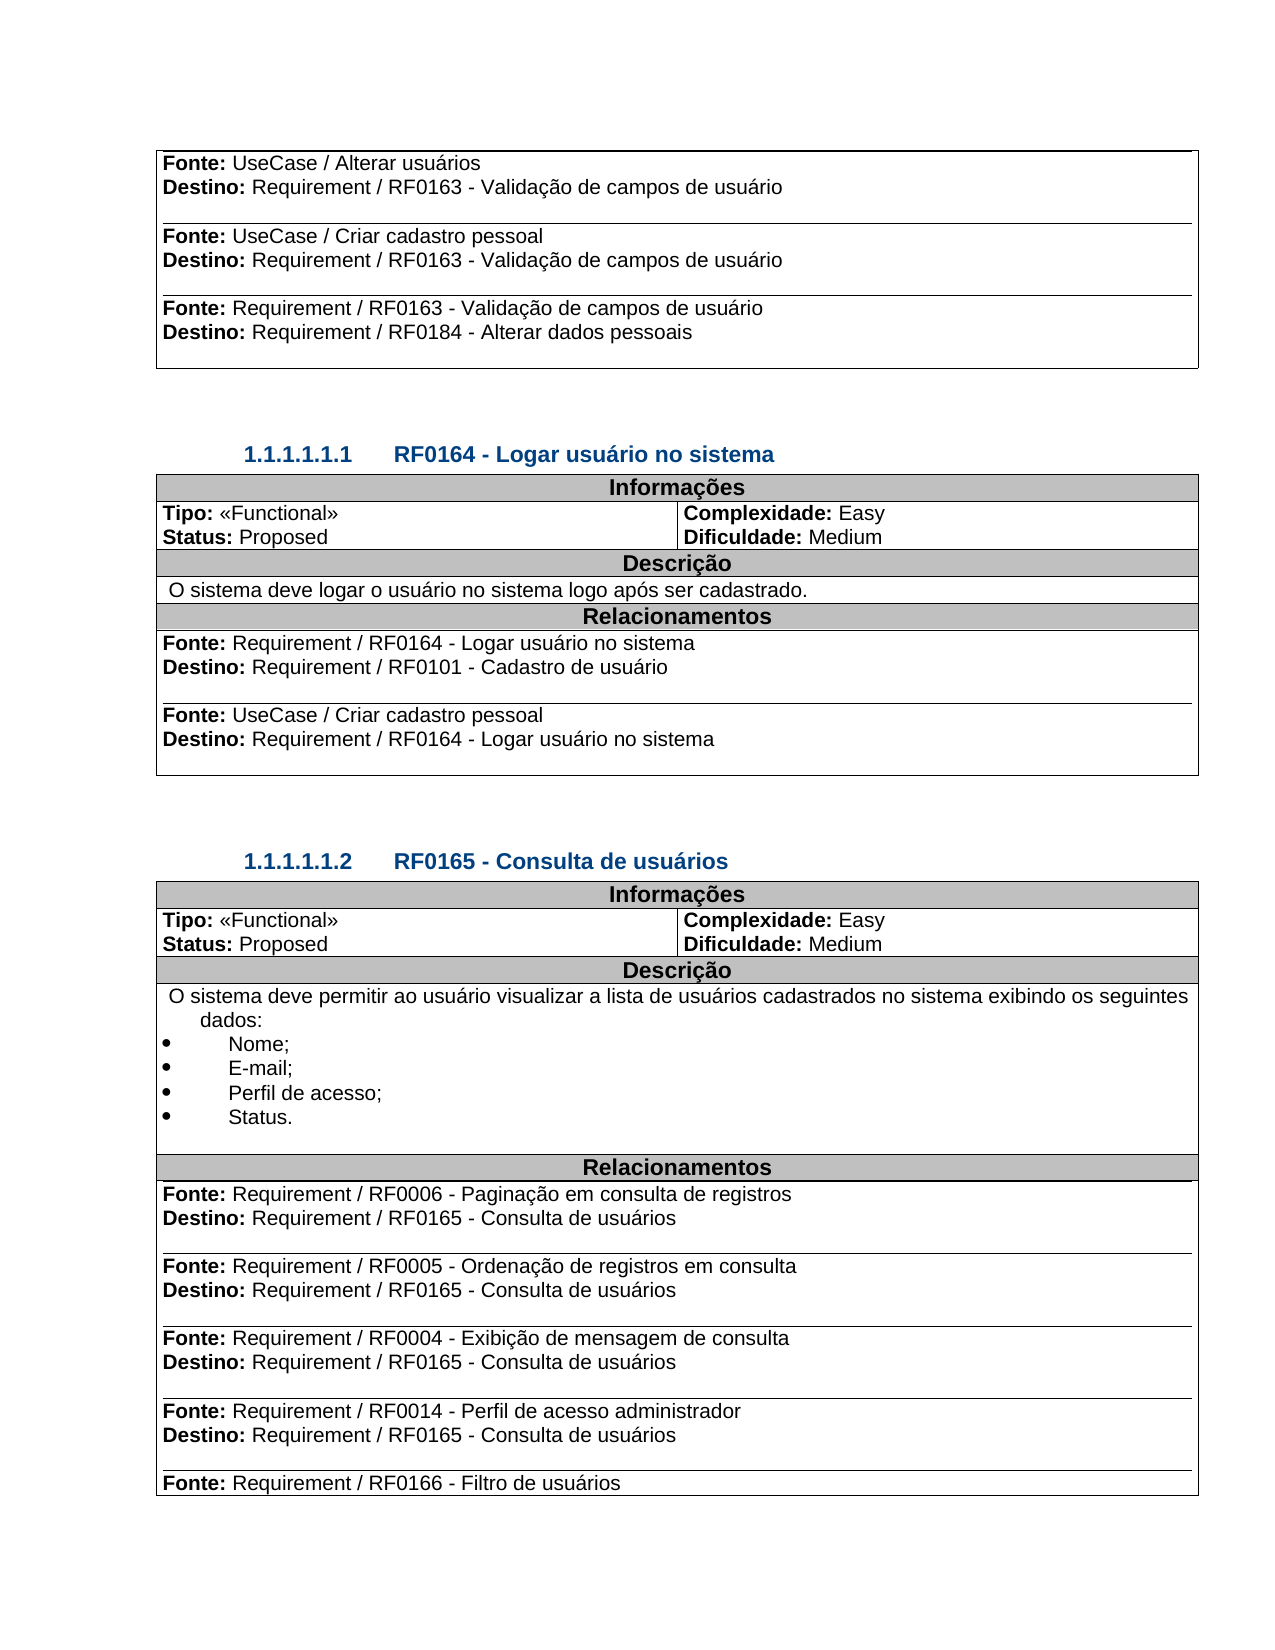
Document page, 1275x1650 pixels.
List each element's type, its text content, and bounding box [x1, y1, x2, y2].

table_header Informações [157, 882, 1198, 908]
table_cell [157, 631, 1198, 775]
table_cell Fonte: Requirement / RF0163 - Validação de campos de usuário Destino: Requirement / RF0184 - Alterar dados pessoais [163, 296, 1192, 368]
table_cell [1192, 151, 1198, 368]
table_cell Complexidade: Easy Dificuldade: Medium [678, 502, 1198, 549]
table_cell Fonte: UseCase / Criar cadastro pessoal Destino: Requirement / RF0163 - Validação de campos de usuário [163, 224, 1192, 295]
subtitle RF0165 - Consulta de usuários [244, 848, 1125, 875]
table_header Informações [157, 475, 1198, 501]
table_header Fonte: Requirement / RF0006 - Paginação em consulta de registros Destino: Requirement / RF0165 - Consulta de usuários [163, 1182, 1192, 1253]
table_cell Descrição [157, 957, 1198, 983]
table_cell [157, 1181, 163, 1495]
table_cell Fonte: UseCase / Alterar usuários Destino: Requirement / RF0163 - Validação de campos de usuário [163, 152, 1192, 223]
table_cell Fonte: UseCase / Criar cadastro pessoal Destino: Requirement / RF0164 - Logar usuário no sistema [163, 704, 1192, 775]
table_cell Fonte: Requirement / RF0004 - Exibição de mensagem de consulta Destino: Requirement / RF0165 - Consulta de usuários [163, 1327, 1192, 1398]
table_cell O sistema deve permitir ao usuário visualizar a lista de usuários cadastrados no sistema exibindo os seguintes dados: Nome; E-mail; Perfil de acesso; Status. [157, 984, 1198, 1153]
table_cell [1192, 1181, 1198, 1495]
table_cell [157, 151, 163, 368]
subtitle RF0164 - Logar usuário no sistema [244, 441, 1125, 468]
table_cell Fonte: Requirement / RF0166 - Filtro de usuários [163, 1471, 1192, 1495]
table_cell Complexidade: Easy Dificuldade: Medium [678, 909, 1198, 956]
table_cell O sistema deve logar o usuário no sistema logo após ser cadastrado. [157, 577, 1198, 603]
table_cell Descrição [157, 550, 1198, 576]
table_cell Tipo: «Functional» Status: Proposed [157, 909, 677, 956]
table_header Fonte: Requirement / RF0164 - Logar usuário no sistema Destino: Requirement / RF0101 - Cadastro de usuário [163, 631, 1192, 702]
table_cell Fonte: Requirement / RF0005 - Ordenação de registros em consulta Destino: Requirement / RF0165 - Consulta de usuários [163, 1254, 1192, 1326]
table_cell Tipo: «Functional» Status: Proposed [157, 502, 677, 549]
table_cell Relacionamentos [157, 1155, 1198, 1180]
table_cell Relacionamentos [157, 604, 1198, 629]
table_cell Fonte: Requirement / RF0014 - Perfil de acesso administrador Destino: Requirement / RF0165 - Consulta de usuários [163, 1399, 1192, 1470]
